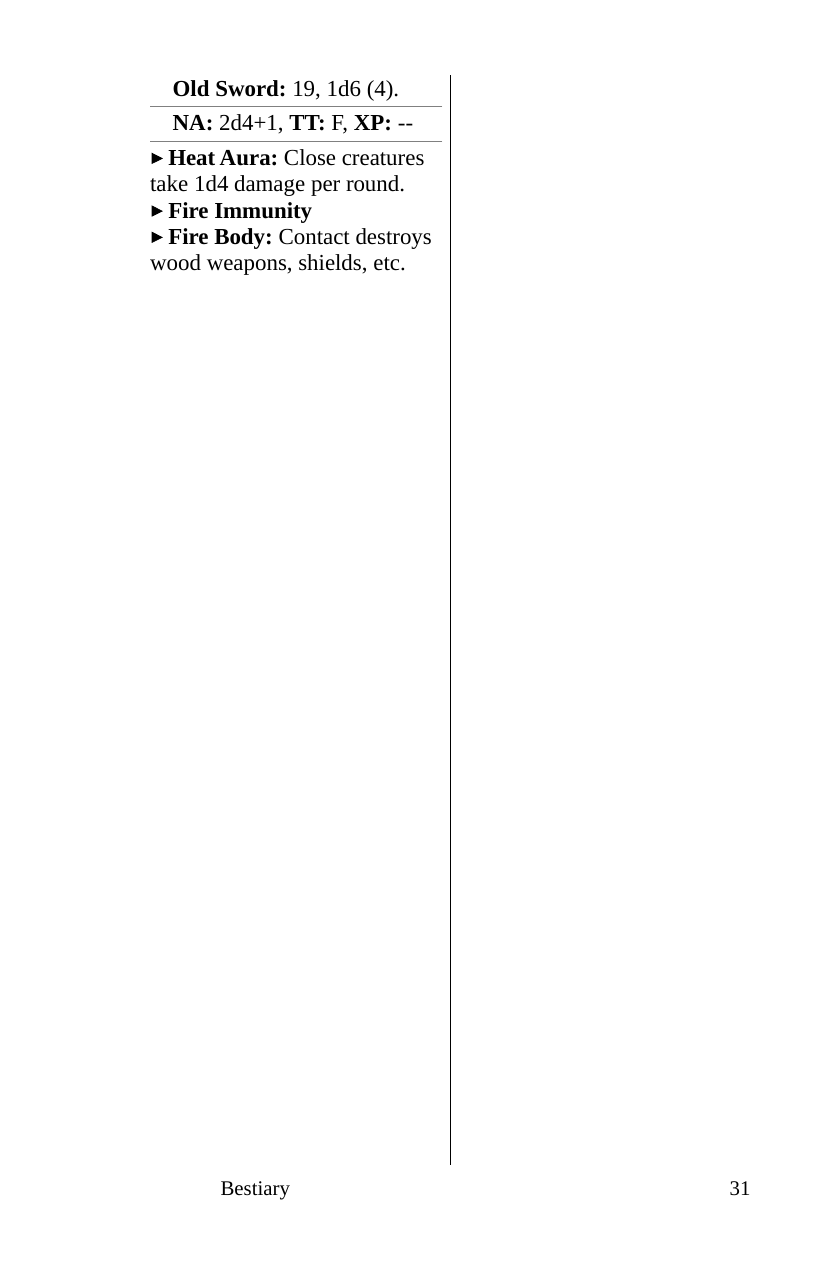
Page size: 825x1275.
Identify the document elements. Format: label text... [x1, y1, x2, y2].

text Old Sword: 19, 1d6 (4). [150, 75, 442, 101]
text NA: 2d4+1, TT: F, XP: -- [150, 109, 442, 136]
list Fire Body: Contact destroys wood weapons, shields, etc. [150, 223, 442, 276]
list Heat Aura: Close creatures take 1d4 damage per round. [150, 144, 442, 197]
list Fire Immunity [150, 197, 442, 223]
